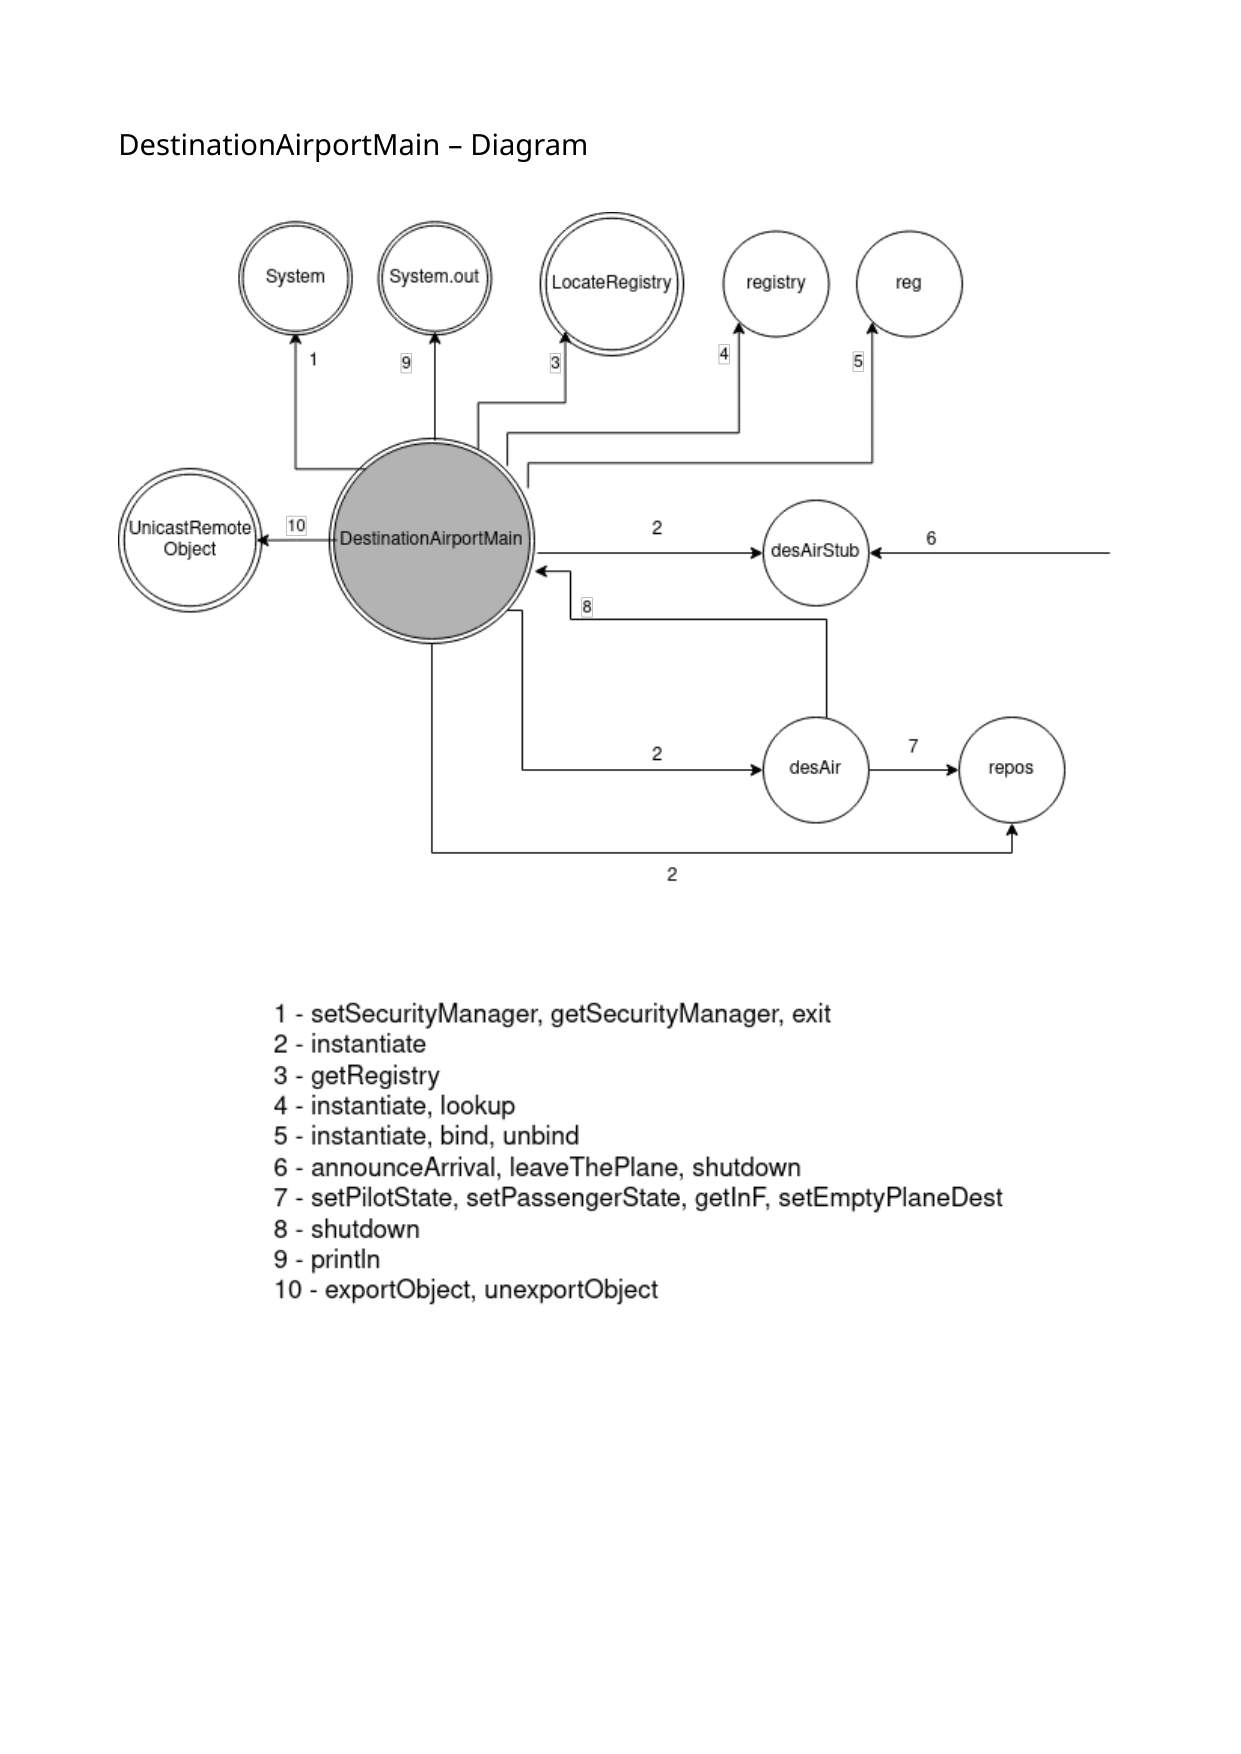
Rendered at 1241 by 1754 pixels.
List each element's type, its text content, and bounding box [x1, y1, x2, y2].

picture [118, 212, 1123, 1309]
text DestinationAirportMain – Diagram [118, 124, 1122, 164]
